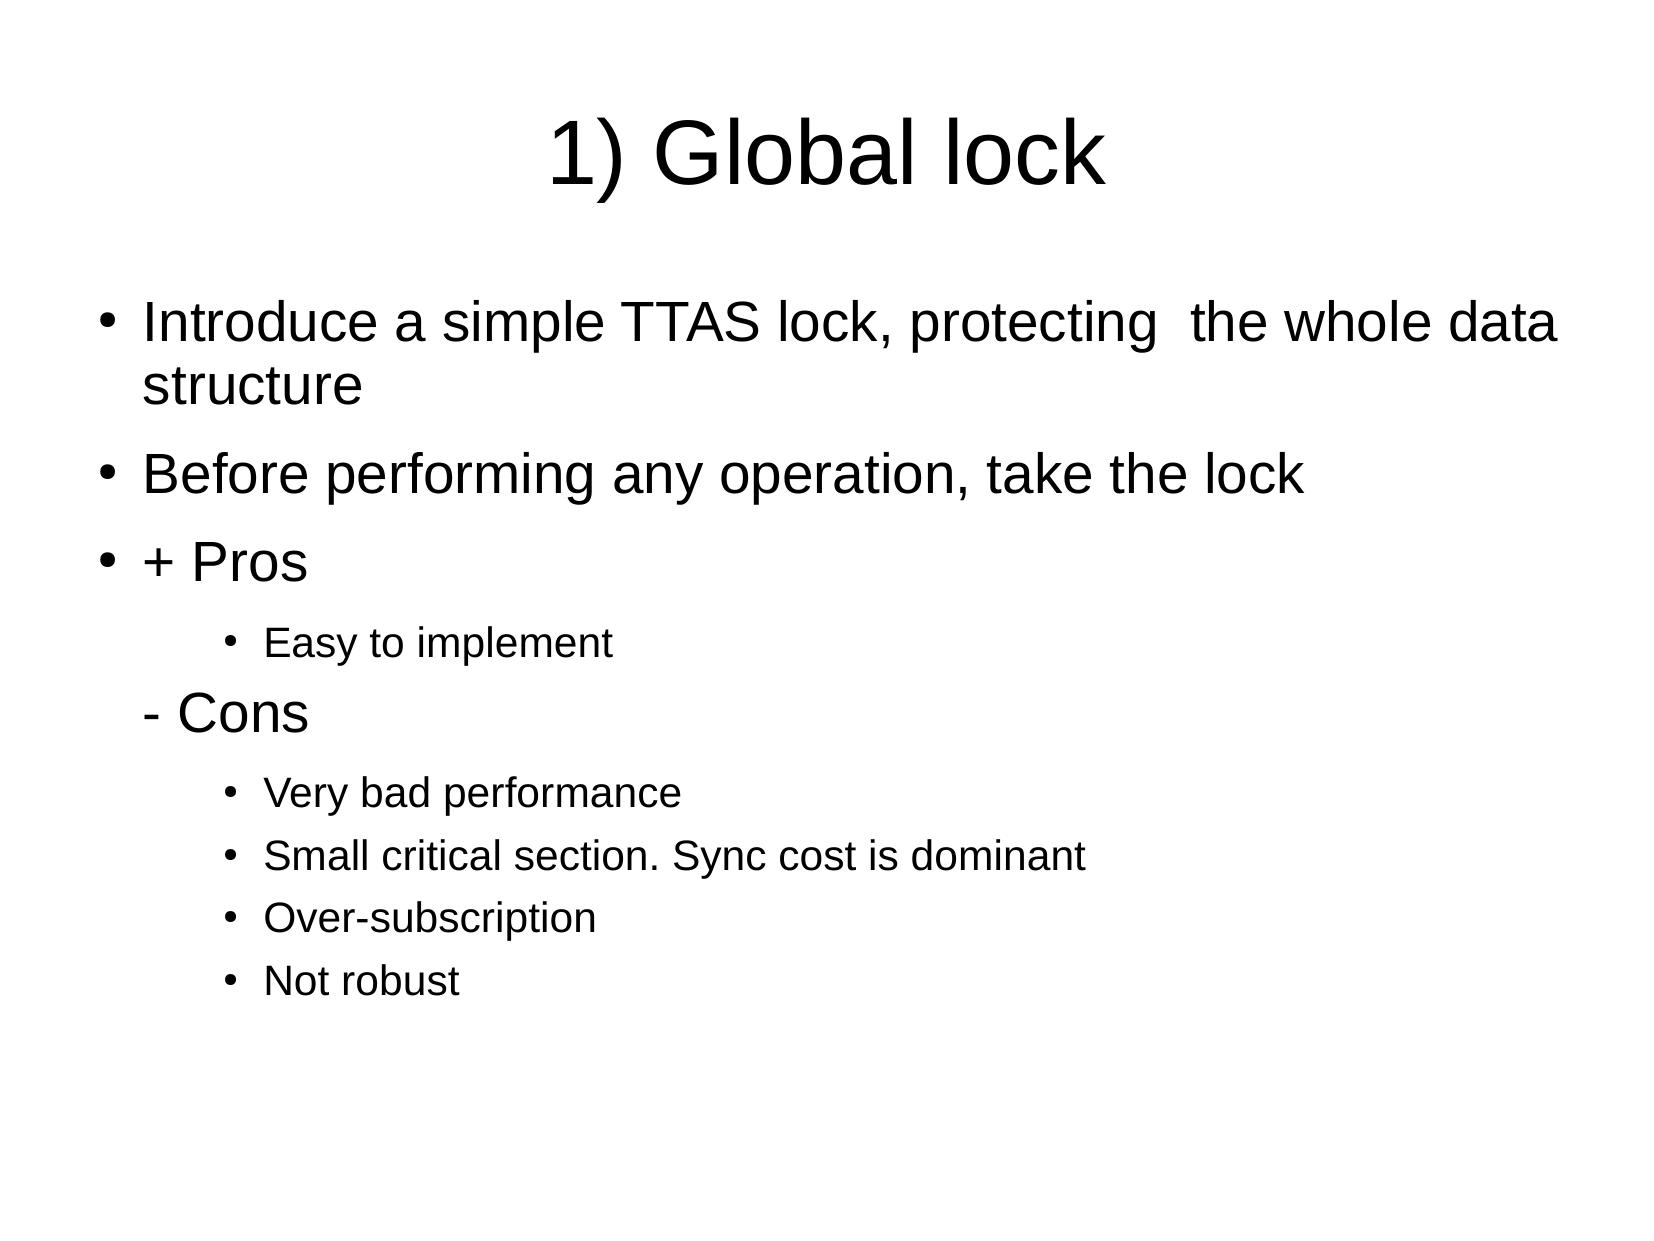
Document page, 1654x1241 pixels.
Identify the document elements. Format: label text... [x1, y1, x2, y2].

title 1) Global lock [82, 49, 1571, 257]
list Introduce a simple TTAS lock, protecting the whole data structure Before performing any operation, take the lock + Pros Easy to implement - Cons Very bad performance Small critical section. Sync cost is dominant Over-subscription Not robust [82, 290, 1571, 1010]
